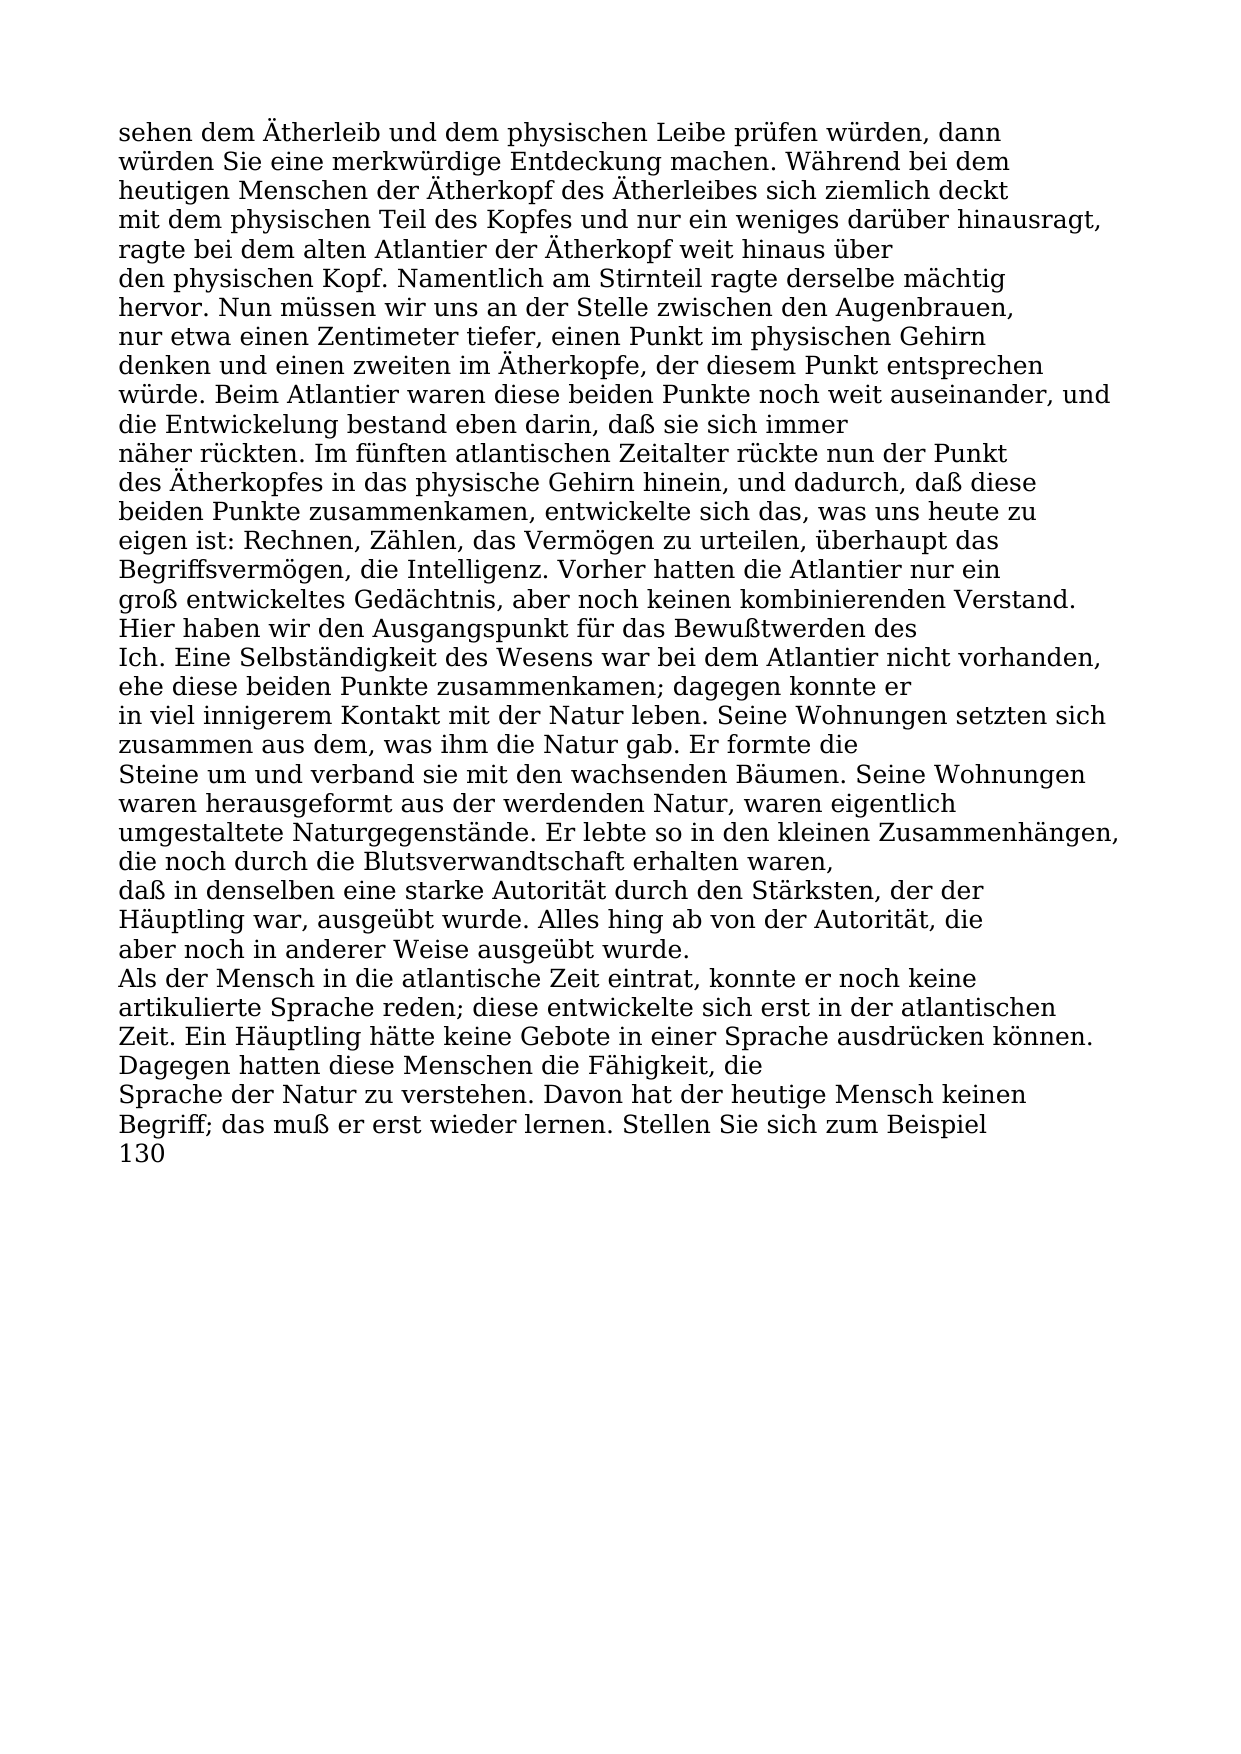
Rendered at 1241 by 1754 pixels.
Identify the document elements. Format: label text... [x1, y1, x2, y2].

text Als der Mensch in die atlantische Zeit eintrat, konnte er noch keine [118, 964, 1122, 993]
text Häuptling war, ausgeübt wurde. Alles hing ab von der Autorität, die [118, 906, 1122, 935]
text Begriffsvermögen, die Intelligenz. Vorher hatten die Atlantier nur ein [118, 556, 1122, 585]
text mit dem physischen Teil des Kopfes und nur ein weniges darüber hinausragt, ragte bei dem alten Atlantier der Ätherkopf weit hinaus über [118, 206, 1122, 264]
text Steine um und verband sie mit den wachsenden Bäumen. Seine Wohnungen waren herausgeformt aus der werdenden Natur, waren eigentlich umgestaltete Naturgegenstände. Er lebte so in den kleinen Zusammenhängen, die noch durch die Blutsverwandtschaft erhalten waren, [118, 760, 1122, 876]
text nur etwa einen Zentimeter tiefer, einen Punkt im physischen Gehirn [118, 322, 1122, 351]
text aber noch in anderer Weise ausgeübt wurde. [118, 935, 1122, 964]
text beiden Punkte zusammenkamen, entwickelte sich das, was uns heute zu [118, 497, 1122, 526]
text hervor. Nun müssen wir uns an der Stelle zwischen den Augenbrauen, [118, 293, 1122, 322]
text groß entwickeltes Gedächtnis, aber noch keinen kombinierenden Verstand. Hier haben wir den Ausgangspunkt für das Bewußtwerden des [118, 585, 1122, 643]
text 130 [118, 1139, 1122, 1168]
text sehen dem Ätherleib und dem physischen Leibe prüfen würden, dann [118, 118, 1122, 147]
text den physischen Kopf. Namentlich am Stirnteil ragte derselbe mächtig [118, 264, 1122, 293]
text in viel innigerem Kontakt mit der Natur leben. Seine Wohnungen setzten sich zusammen aus dem, was ihm die Natur gab. Er formte die [118, 701, 1122, 760]
text artikulierte Sprache reden; diese entwickelte sich erst in der atlantischen Zeit. Ein Häuptling hätte keine Gebote in einer Sprache ausdrücken können. Dagegen hatten diese Menschen die Fähigkeit, die [118, 993, 1122, 1081]
text Begriff; das muß er erst wieder lernen. Stellen Sie sich zum Beispiel [118, 1110, 1122, 1139]
text denken und einen zweiten im Ätherkopfe, der diesem Punkt entsprechen würde. Beim Atlantier waren diese beiden Punkte noch weit auseinander, und die Entwickelung bestand eben darin, daß sie sich immer [118, 351, 1122, 439]
text würden Sie eine merkwürdige Entdeckung machen. Während bei dem [118, 147, 1122, 176]
text näher rückten. Im fünften atlantischen Zeitalter rückte nun der Punkt [118, 439, 1122, 468]
text heutigen Menschen der Ätherkopf des Ätherleibes sich ziemlich deckt [118, 176, 1122, 206]
text Ich. Eine Selbständigkeit des Wesens war bei dem Atlantier nicht vorhanden, ehe diese beiden Punkte zusammenkamen; dagegen konnte er [118, 643, 1122, 701]
text eigen ist: Rechnen, Zählen, das Vermögen zu urteilen, überhaupt das [118, 526, 1122, 556]
text des Ätherkopfes in das physische Gehirn hinein, und dadurch, daß diese [118, 468, 1122, 497]
text daß in denselben eine starke Autorität durch den Stärksten, der der [118, 876, 1122, 906]
text Sprache der Natur zu verstehen. Davon hat der heutige Mensch keinen [118, 1081, 1122, 1110]
